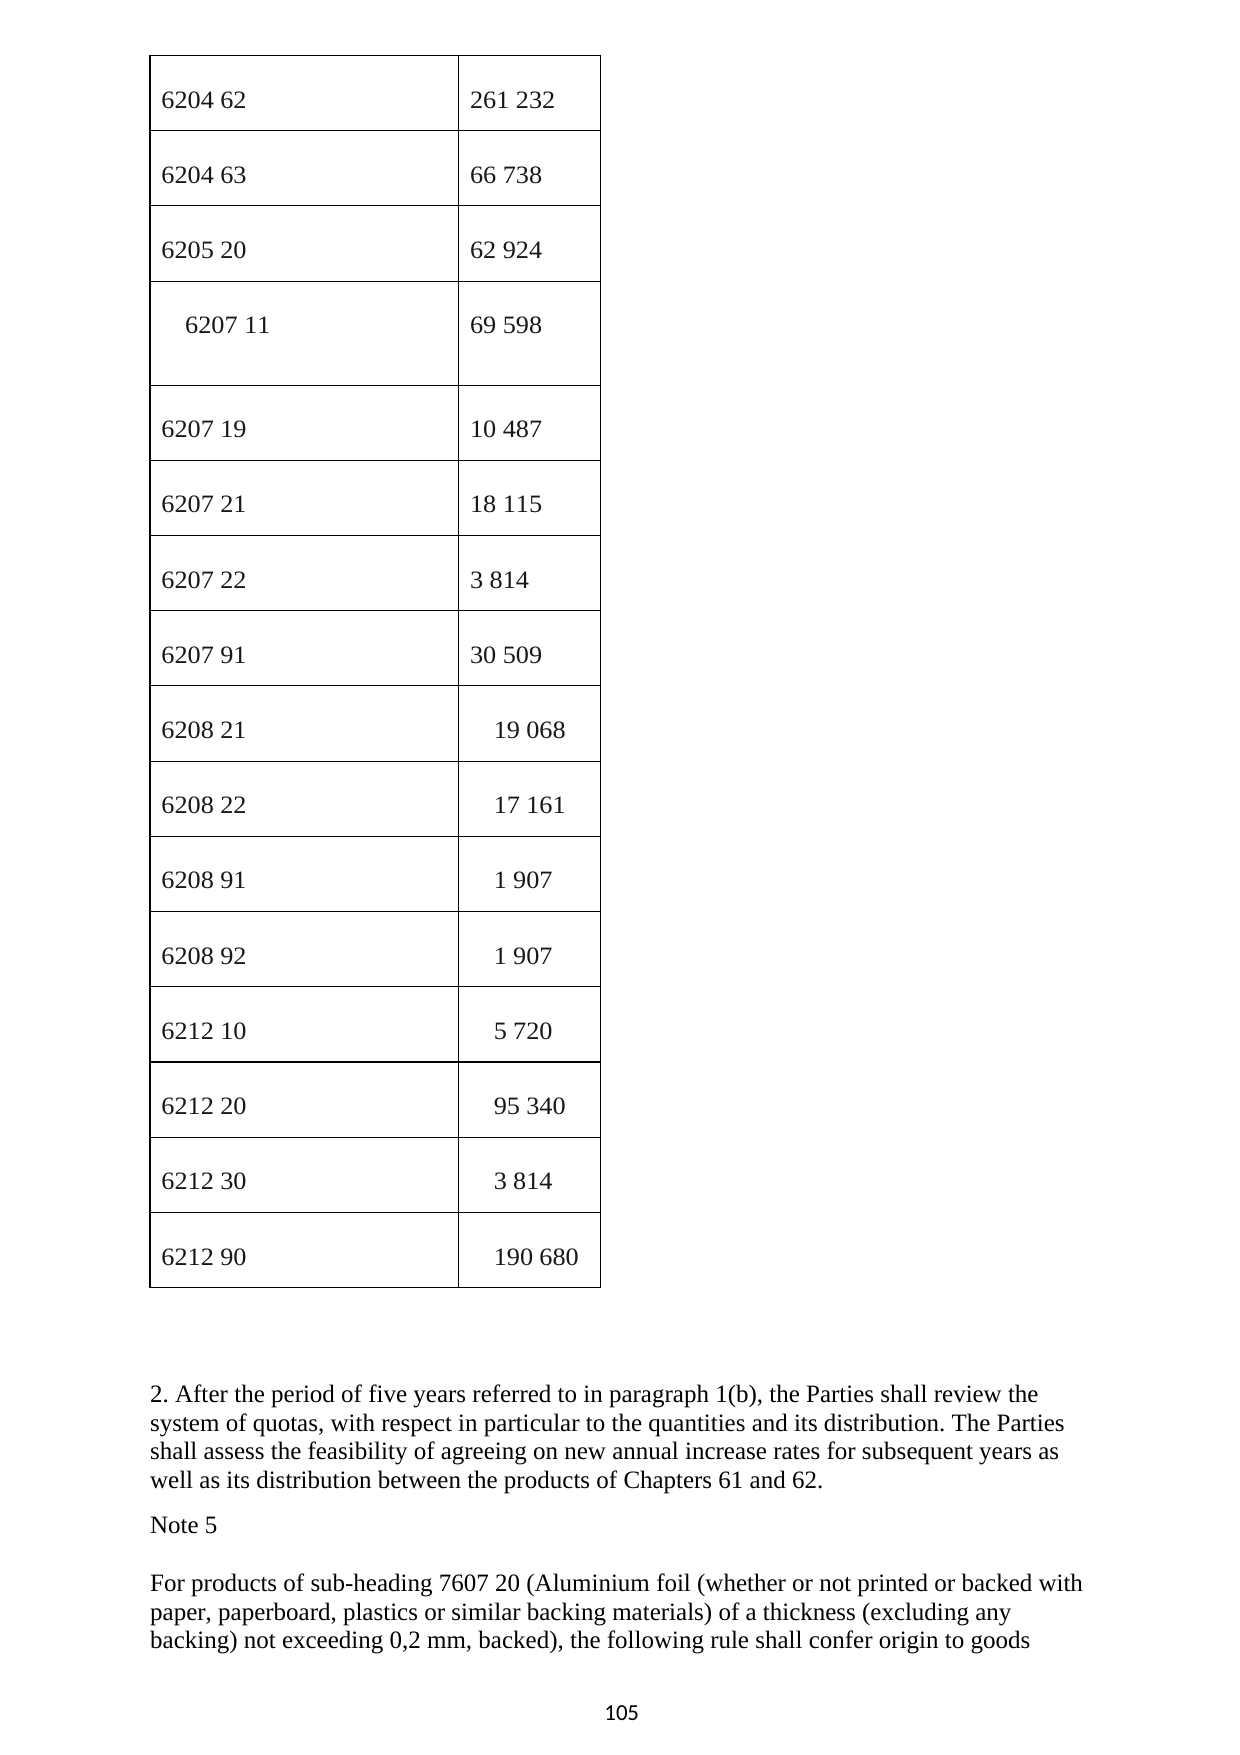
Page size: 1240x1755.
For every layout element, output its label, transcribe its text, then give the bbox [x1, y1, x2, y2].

table_cell 3 814 [459, 1138, 600, 1212]
table_cell 6212 20 [151, 1063, 458, 1137]
table_cell 19 068 [459, 686, 600, 761]
table_cell 261 232 [459, 56, 600, 130]
table_cell 1 907 [459, 837, 600, 911]
table_cell 6205 20 [151, 206, 458, 281]
table_cell 6208 92 [151, 912, 458, 986]
table_cell 1 907 [459, 912, 600, 986]
table_cell 5 720 [459, 987, 600, 1061]
table_cell 3 814 [459, 536, 600, 610]
table_cell 6208 91 [151, 837, 458, 911]
table_cell 10 487 [459, 386, 600, 460]
table_cell 6207 91 [151, 611, 458, 685]
text Note 5 [150, 1511, 1089, 1539]
table_cell 17 161 [459, 762, 600, 836]
table_cell 30 509 [459, 611, 600, 685]
table_cell 6207 21 [151, 461, 458, 535]
table_cell 6207 11 [151, 282, 458, 384]
table_cell 6212 90 [151, 1213, 458, 1287]
table_cell 6212 30 [151, 1138, 458, 1212]
table_cell 62 924 [459, 206, 600, 281]
table_cell 6204 63 [151, 131, 458, 205]
table_cell 6207 19 [151, 386, 458, 460]
table_cell 6208 22 [151, 762, 458, 836]
table_cell 6212 10 [151, 987, 458, 1061]
text For products of sub-heading 7607 20 (Aluminium foil (whether or not printed or backed with paper, paperboard, plastics or similar backing materials) of a thickness (excluding any backing) not exceeding 0,2 mm, backed), the following rule shall confer origin to goods [150, 1568, 1089, 1654]
table_cell 69 598 [459, 282, 600, 384]
table_cell 6208 21 [151, 686, 458, 761]
table_cell 66 738 [459, 131, 600, 205]
table_cell 6207 22 [151, 536, 458, 610]
table_cell 190 680 [459, 1213, 600, 1287]
table_cell 95 340 [459, 1063, 600, 1137]
table_cell 18 115 [459, 461, 600, 535]
text 2. After the period of five years referred to in paragraph 1(b), the Parties shall review the system of quotas, with respect in particular to the quantities and its distribution. The Parties shall assess the feasibility of agreeing on new annual increase rates for subsequent years as well as its distribution between the products of Chapters 61 and 62. [150, 1379, 1089, 1494]
table_cell 6204 62 [151, 56, 458, 130]
